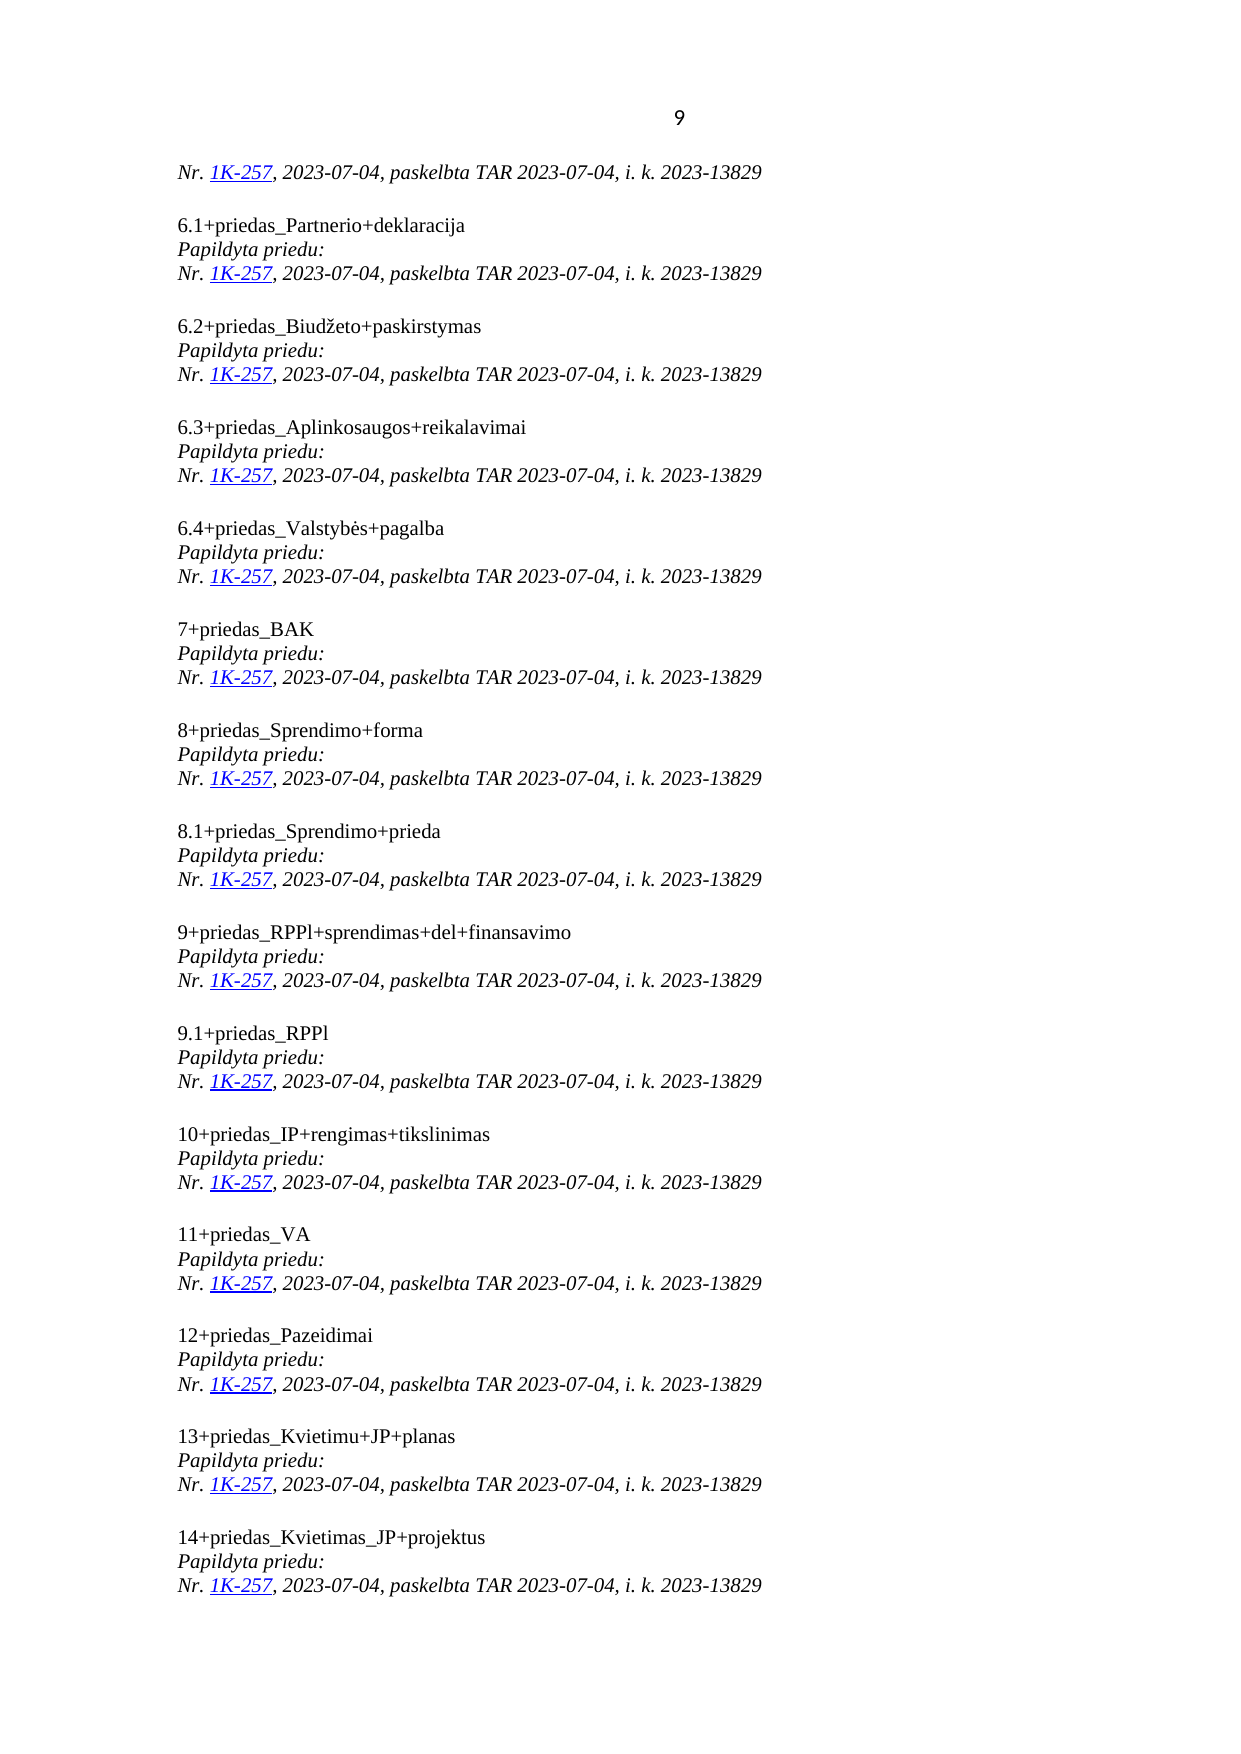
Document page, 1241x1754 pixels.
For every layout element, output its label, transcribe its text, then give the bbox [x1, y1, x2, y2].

text Nr. 1K-257, 2023-07-04, paskelbta TAR 2023-07-04, i. k. 2023-13829 [177, 665, 1181, 689]
text 6.3+priedas_Aplinkosaugos+reikalavimai [177, 415, 1181, 439]
text 8+priedas_Sprendimo+forma [177, 718, 1181, 742]
text Nr. 1K-257, 2023-07-04, paskelbta TAR 2023-07-04, i. k. 2023-13829 [177, 1271, 1181, 1294]
text 10+priedas_IP+rengimas+tikslinimas [177, 1121, 1181, 1146]
text Nr. 1K-257, 2023-07-04, paskelbta TAR 2023-07-04, i. k. 2023-13829 [177, 463, 1181, 487]
text 6.1+priedas_Partnerio+deklaracija [177, 213, 1181, 237]
text 9.1+priedas_RPPl [177, 1021, 1181, 1044]
text 11+priedas_VA [177, 1222, 1181, 1246]
text Nr. 1K-257, 2023-07-04, paskelbta TAR 2023-07-04, i. k. 2023-13829 [177, 362, 1181, 386]
text Papildyta priedu: [177, 1044, 1181, 1069]
text Nr. 1K-257, 2023-07-04, paskelbta TAR 2023-07-04, i. k. 2023-13829 [177, 564, 1181, 588]
text Papildyta priedu: [177, 944, 1181, 968]
text 6.2+priedas_Biudžeto+paskirstymas [177, 314, 1181, 338]
text Nr. 1K-257, 2023-07-04, paskelbta TAR 2023-07-04, i. k. 2023-13829 [177, 1472, 1181, 1496]
text Nr. 1K-257, 2023-07-04, paskelbta TAR 2023-07-04, i. k. 2023-13829 [177, 766, 1181, 790]
text 9+priedas_RPPl+sprendimas+del+finansavimo [177, 919, 1181, 944]
text Nr. 1K-257, 2023-07-04, paskelbta TAR 2023-07-04, i. k. 2023-13829 [177, 1371, 1181, 1396]
text Papildyta priedu: [177, 439, 1181, 463]
text Nr. 1K-257, 2023-07-04, paskelbta TAR 2023-07-04, i. k. 2023-13829 [177, 968, 1181, 992]
text Nr. 1K-257, 2023-07-04, paskelbta TAR 2023-07-04, i. k. 2023-13829 [177, 1069, 1181, 1093]
text 13+priedas_Kvietimu+JP+planas [177, 1424, 1181, 1448]
text Nr. 1K-257, 2023-07-04, paskelbta TAR 2023-07-04, i. k. 2023-13829 [177, 867, 1181, 891]
text Papildyta priedu: [177, 1347, 1181, 1371]
text Nr. 1K-257, 2023-07-04, paskelbta TAR 2023-07-04, i. k. 2023-13829 [177, 1573, 1181, 1597]
text Papildyta priedu: [177, 1246, 1181, 1271]
text 12+priedas_Pazeidimai [177, 1323, 1181, 1347]
text Nr. 1K-257, 2023-07-04, paskelbta TAR 2023-07-04, i. k. 2023-13829 [177, 1169, 1181, 1194]
text Papildyta priedu: [177, 843, 1181, 867]
text Nr. 1K-257, 2023-07-04, paskelbta TAR 2023-07-04, i. k. 2023-13829 [177, 261, 1181, 285]
text Papildyta priedu: [177, 641, 1181, 665]
text Papildyta priedu: [177, 742, 1181, 766]
text 14+priedas_Kvietimas_JP+projektus [177, 1525, 1181, 1549]
text Papildyta priedu: [177, 1549, 1181, 1573]
text 6.4+priedas_Valstybės+pagalba [177, 516, 1181, 540]
text 7+priedas_BAK [177, 617, 1181, 641]
text Papildyta priedu: [177, 237, 1181, 261]
text Papildyta priedu: [177, 540, 1181, 564]
text 8.1+priedas_Sprendimo+prieda [177, 819, 1181, 843]
text Nr. 1K-257, 2023-07-04, paskelbta TAR 2023-07-04, i. k. 2023-13829 [177, 160, 1181, 184]
text Papildyta priedu: [177, 338, 1181, 362]
text Papildyta priedu: [177, 1146, 1181, 1169]
text Papildyta priedu: [177, 1448, 1181, 1472]
